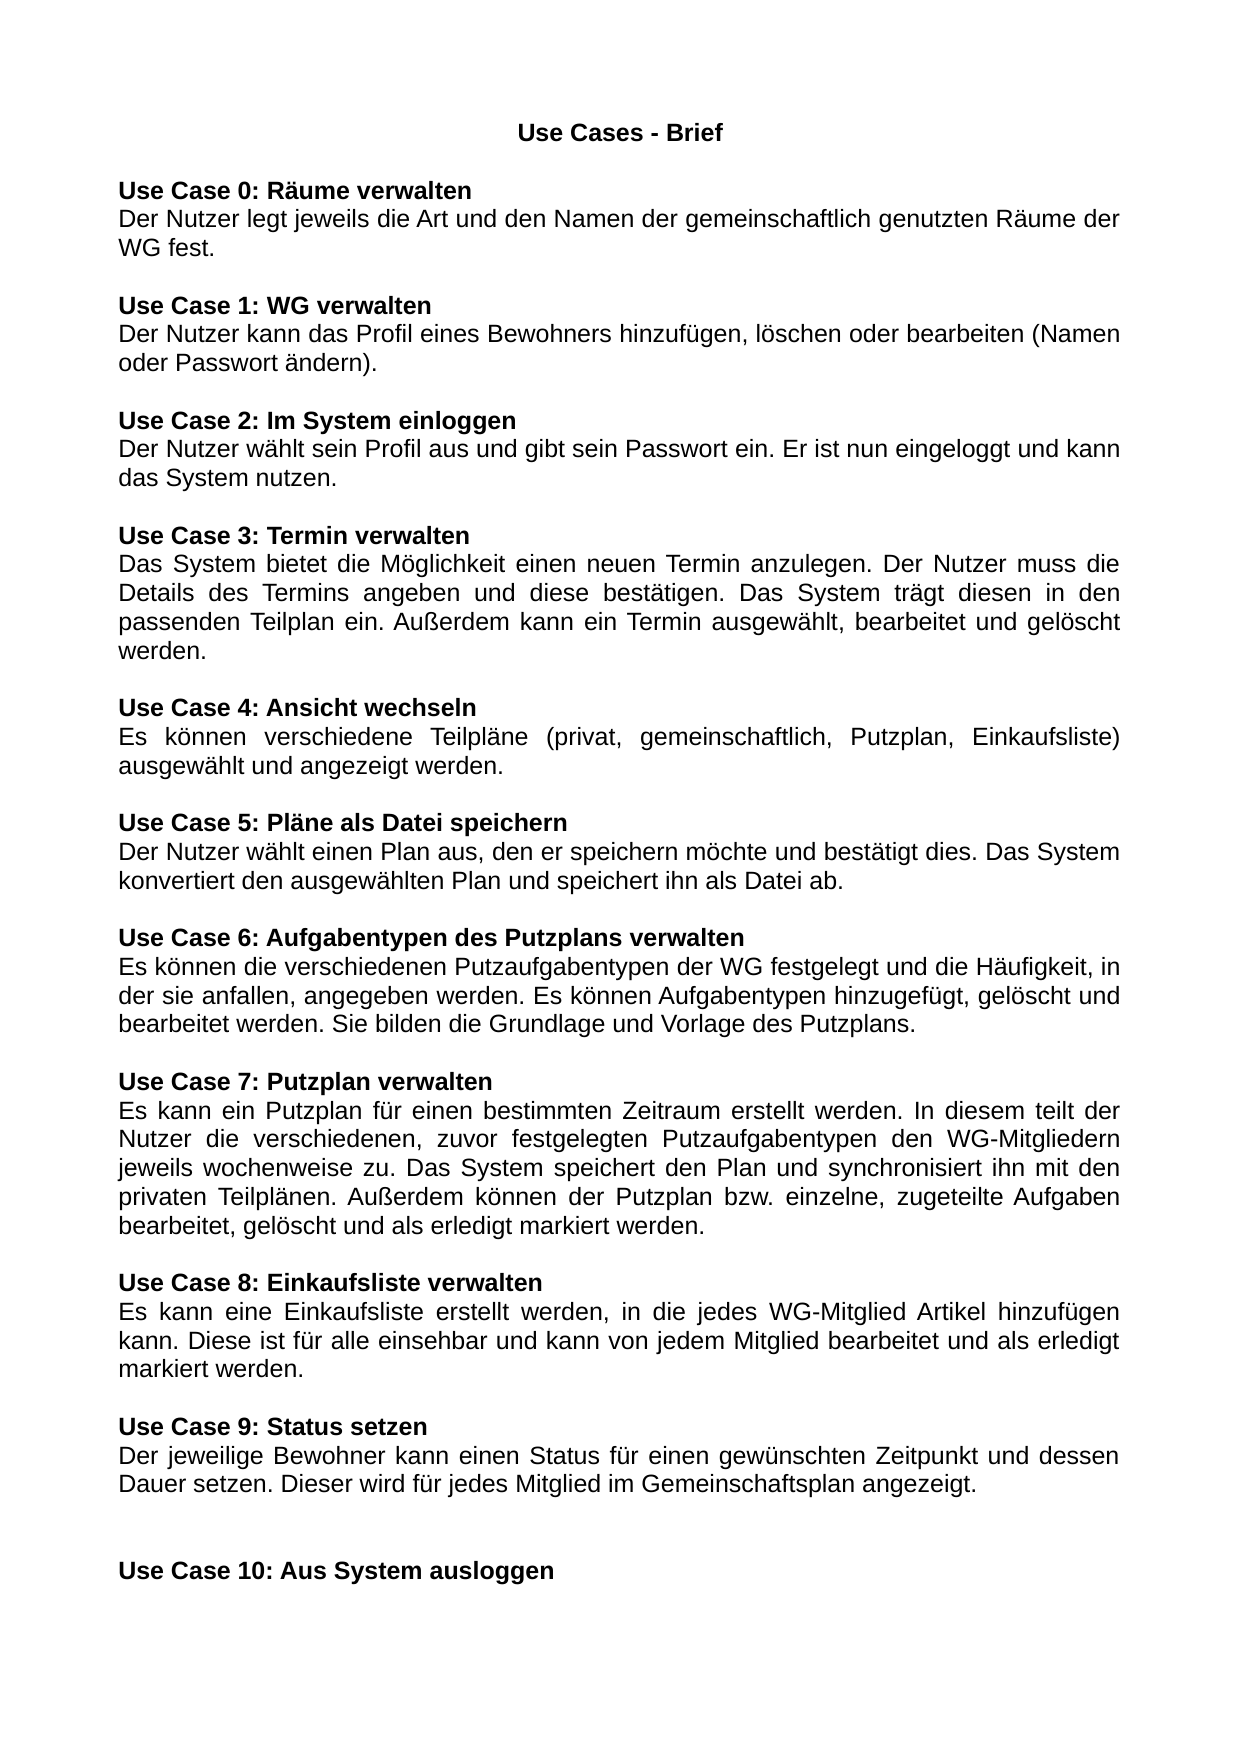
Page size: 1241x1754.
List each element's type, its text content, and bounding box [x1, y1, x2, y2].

text Der Nutzer wählt einen Plan aus, den er speichern möchte und bestätigt dies. Das System konvertiert den ausgewählten Plan und speichert ihn als Datei ab. [118, 837, 1122, 894]
text Use Case 10: Aus System ausloggen [118, 1556, 1122, 1584]
text Use Case 2: Im System einloggen [118, 406, 1122, 434]
text Es können verschiedene Teilpläne (privat, gemeinschaftlich, Putzplan, Einkaufsliste) ausgewählt und angezeigt werden. [118, 722, 1122, 779]
text Use Case 0: Räume verwalten [118, 176, 1122, 204]
text Es kann ein Putzplan für einen bestimmten Zeitraum erstellt werden. In diesem teilt der Nutzer die verschiedenen, zuvor festgelegten Putzaufgabentypen den WG-Mitgliedern jeweils wochenweise zu. Das System speichert den Plan und synchronisiert ihn mit den privaten Teilplänen. Außerdem können der Putzplan bzw. einzelne, zugeteilte Aufgaben bearbeitet, gelöscht und als erledigt markiert werden. [118, 1096, 1122, 1239]
text Der Nutzer kann das Profil eines Bewohners hinzufügen, löschen oder bearbeiten (Namen oder Passwort ändern). [118, 319, 1122, 377]
text Use Case 3: Termin verwalten [118, 521, 1122, 549]
text Use Cases - Brief [118, 118, 1122, 147]
text Es können die verschiedenen Putzaufgabentypen der WG festgelegt und die Häufigkeit, in der sie anfallen, angegeben werden. Es können Aufgabentypen hinzugefügt, gelöscht und bearbeitet werden. Sie bilden die Grundlage und Vorlage des Putzplans. [118, 952, 1122, 1038]
text Use Case 5: Pläne als Datei speichern [118, 808, 1122, 837]
text Use Case 1: WG verwalten [118, 291, 1122, 319]
text Der jeweilige Bewohner kann einen Status für einen gewünschten Zeitpunkt und dessen Dauer setzen. Dieser wird für jedes Mitglied im Gemeinschaftsplan angezeigt. [118, 1441, 1122, 1498]
text Das System bietet die Möglichkeit einen neuen Termin anzulegen. Der Nutzer muss die Details des Termins angeben und diese bestätigen. Das System trägt diesen in den passenden Teilplan ein. Außerdem kann ein Termin ausgewählt, bearbeitet und gelöscht werden. [118, 549, 1122, 664]
text Use Case 6: Aufgabentypen des Putzplans verwalten [118, 923, 1122, 952]
text Use Case 4: Ansicht wechseln [118, 693, 1122, 722]
text Es kann eine Einkaufsliste erstellt werden, in die jedes WG-Mitglied Artikel hinzufügen kann. Diese ist für alle einsehbar und kann von jedem Mitglied bearbeitet und als erledigt markiert werden. [118, 1297, 1122, 1383]
text Der Nutzer wählt sein Profil aus und gibt sein Passwort ein. Er ist nun eingeloggt und kann das System nutzen. [118, 434, 1122, 492]
text Use Case 9: Status setzen [118, 1412, 1122, 1441]
text Use Case 8: Einkaufsliste verwalten [118, 1268, 1122, 1297]
text Der Nutzer legt jeweils die Art und den Namen der gemeinschaftlich genutzten Räume der WG fest. [118, 204, 1122, 262]
text Use Case 7: Putzplan verwalten [118, 1067, 1122, 1096]
